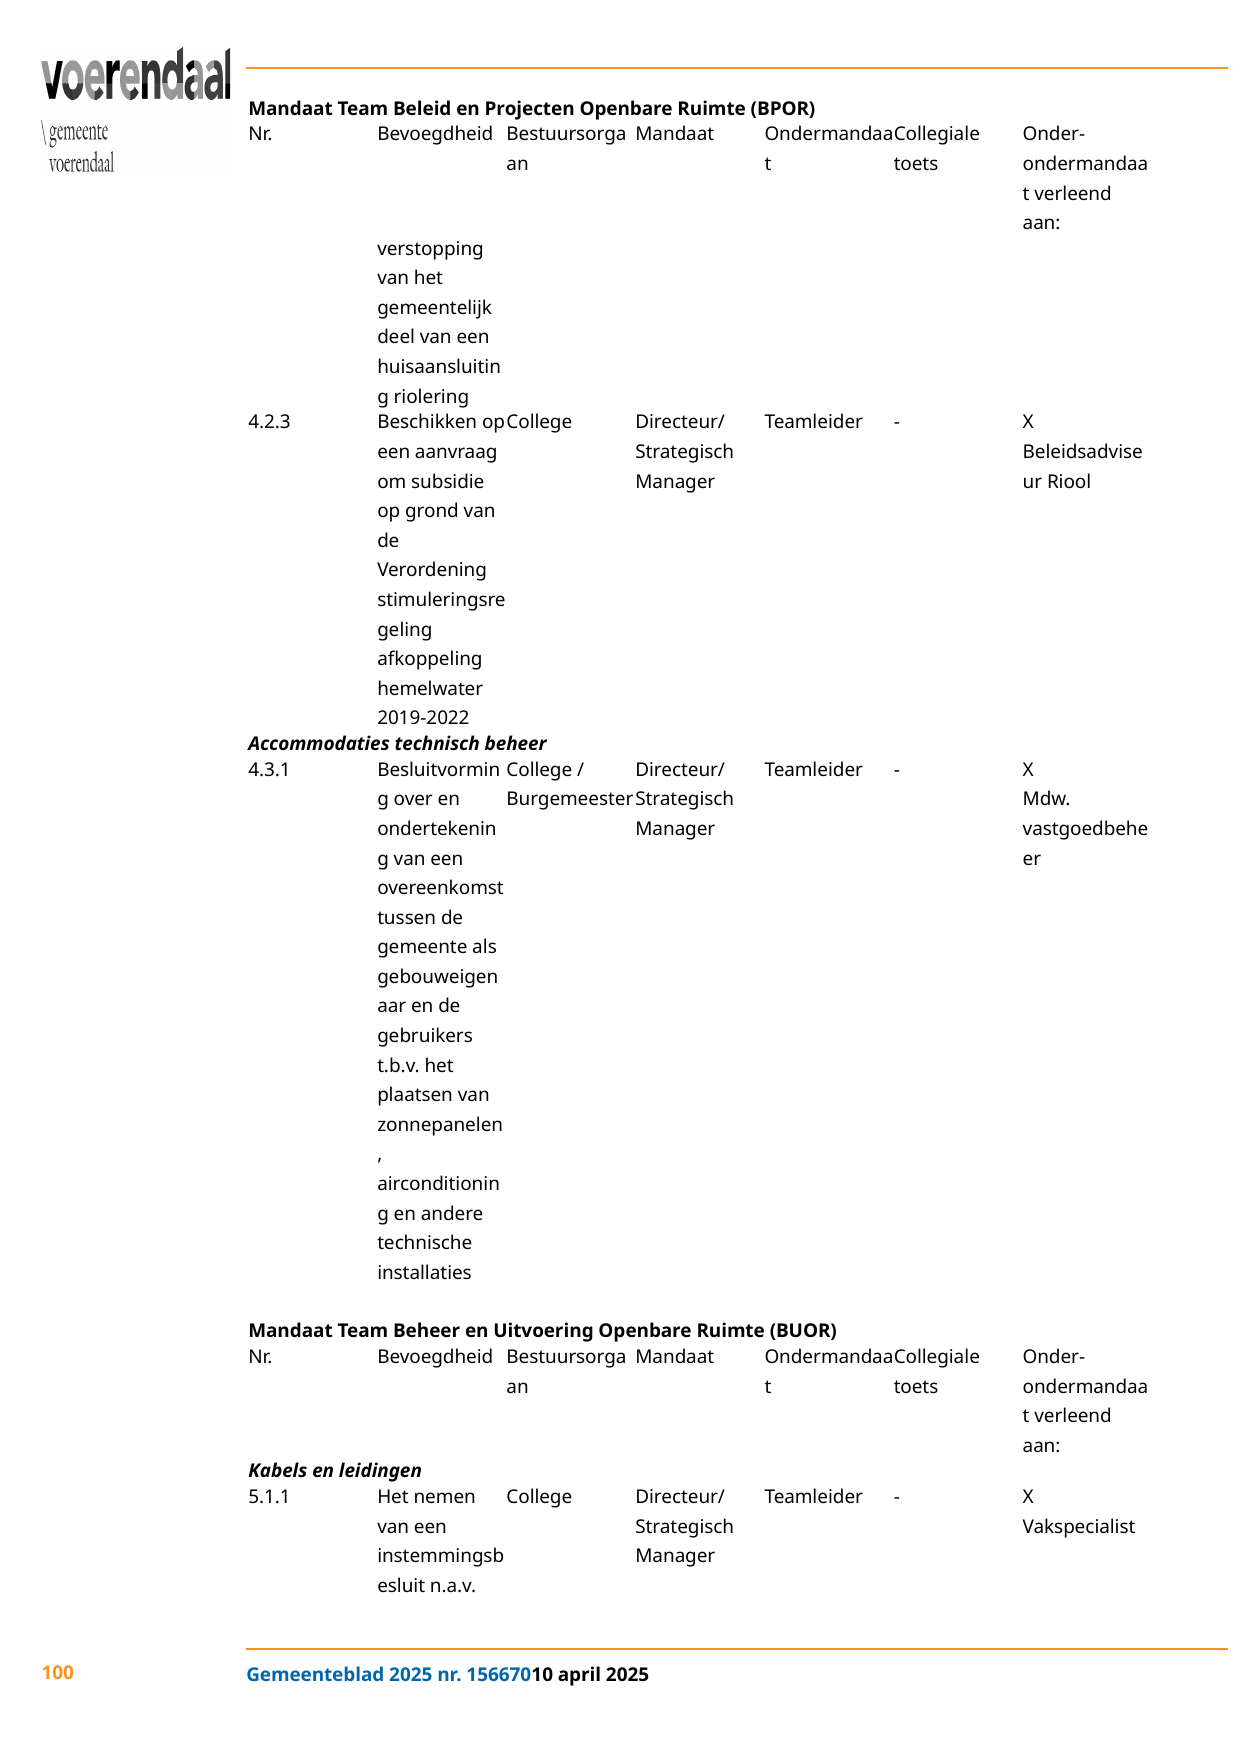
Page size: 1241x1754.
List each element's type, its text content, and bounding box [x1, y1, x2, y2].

table_cell Onder-ondermandaat verleend aan: [1023, 1343, 1152, 1458]
table_cell [1023, 235, 1152, 409]
table_cell Bestuursorgaan [506, 121, 635, 235]
table_header Mandaat Team Beheer en Uitvoering Openbare Ruimte (BUOR) [248, 1318, 1152, 1343]
table_cell - [894, 1484, 1022, 1598]
table_cell Mandaat [635, 1343, 764, 1458]
table_cell - [894, 235, 1022, 409]
table_cell Bevoegdheid [377, 1343, 506, 1458]
table_cell Accommodaties technisch beheer [248, 730, 1152, 756]
table_cell Nr. [248, 1343, 377, 1458]
table_cell - [894, 409, 1022, 730]
table_cell [764, 235, 893, 409]
table_cell 4.3.1 [248, 756, 377, 1284]
table_cell Directeur/ Strategisch Manager [635, 756, 764, 1284]
table_cell Nr. [248, 121, 377, 235]
table_cell Teamleider [764, 409, 893, 730]
table_cell Bevoegdheid [377, 121, 506, 235]
table_cell X Vakspecialist [1023, 1484, 1152, 1598]
table_cell Collegiale toets [894, 121, 1022, 235]
table_cell College [506, 409, 635, 730]
table_cell College / Burgemeester [506, 756, 635, 1284]
table_cell Directeur/ Strategisch Manager [635, 409, 764, 730]
table_cell Besluitvorming over en ondertekening van een overeenkomst tussen de gemeente als gebouweigenaar en de gebruikers t.b.v. het plaatsen van zonnepanelen, airconditioning en andere technische installaties [377, 756, 506, 1284]
table_cell Ondermandaat [764, 1343, 893, 1458]
picture [41, 47, 231, 172]
table_cell Mandaat [635, 121, 764, 235]
table_cell verstopping van het gemeentelijk deel van een huisaansluiting riolering [377, 235, 506, 409]
table_cell College [506, 1484, 635, 1598]
table_cell Het nemen van een instemmingsbesluit n.a.v. [377, 1484, 506, 1598]
table_cell 5.1.1 [248, 1484, 377, 1598]
table_cell - [894, 756, 1022, 1284]
table_cell Collegiale toets [894, 1343, 1022, 1458]
table_cell [248, 235, 377, 409]
table_cell Onder-ondermandaat verleend aan: [1023, 121, 1152, 235]
table_cell [635, 235, 764, 409]
table_cell Ondermandaat [764, 121, 893, 235]
table_cell X Mdw. vastgoedbeheer [1023, 756, 1152, 1284]
table_cell [506, 235, 635, 409]
table_cell Beschikken op een aanvraag om subsidie op grond van de Verordening stimuleringsregeling afkoppeling hemelwater 2019-2022 [377, 409, 506, 730]
table_cell Teamleider [764, 1484, 893, 1598]
table_cell Directeur/ Strategisch Manager [635, 1484, 764, 1598]
table_cell 4.2.3 [248, 409, 377, 730]
table_cell Kabels en leidingen [248, 1458, 1152, 1483]
table_cell Teamleider [764, 756, 893, 1284]
table_header Mandaat Team Beleid en Projecten Openbare Ruimte (BPOR) [248, 95, 1152, 121]
table_cell Bestuursorgaan [506, 1343, 635, 1458]
table_cell X Beleidsadviseur Riool [1023, 409, 1152, 730]
